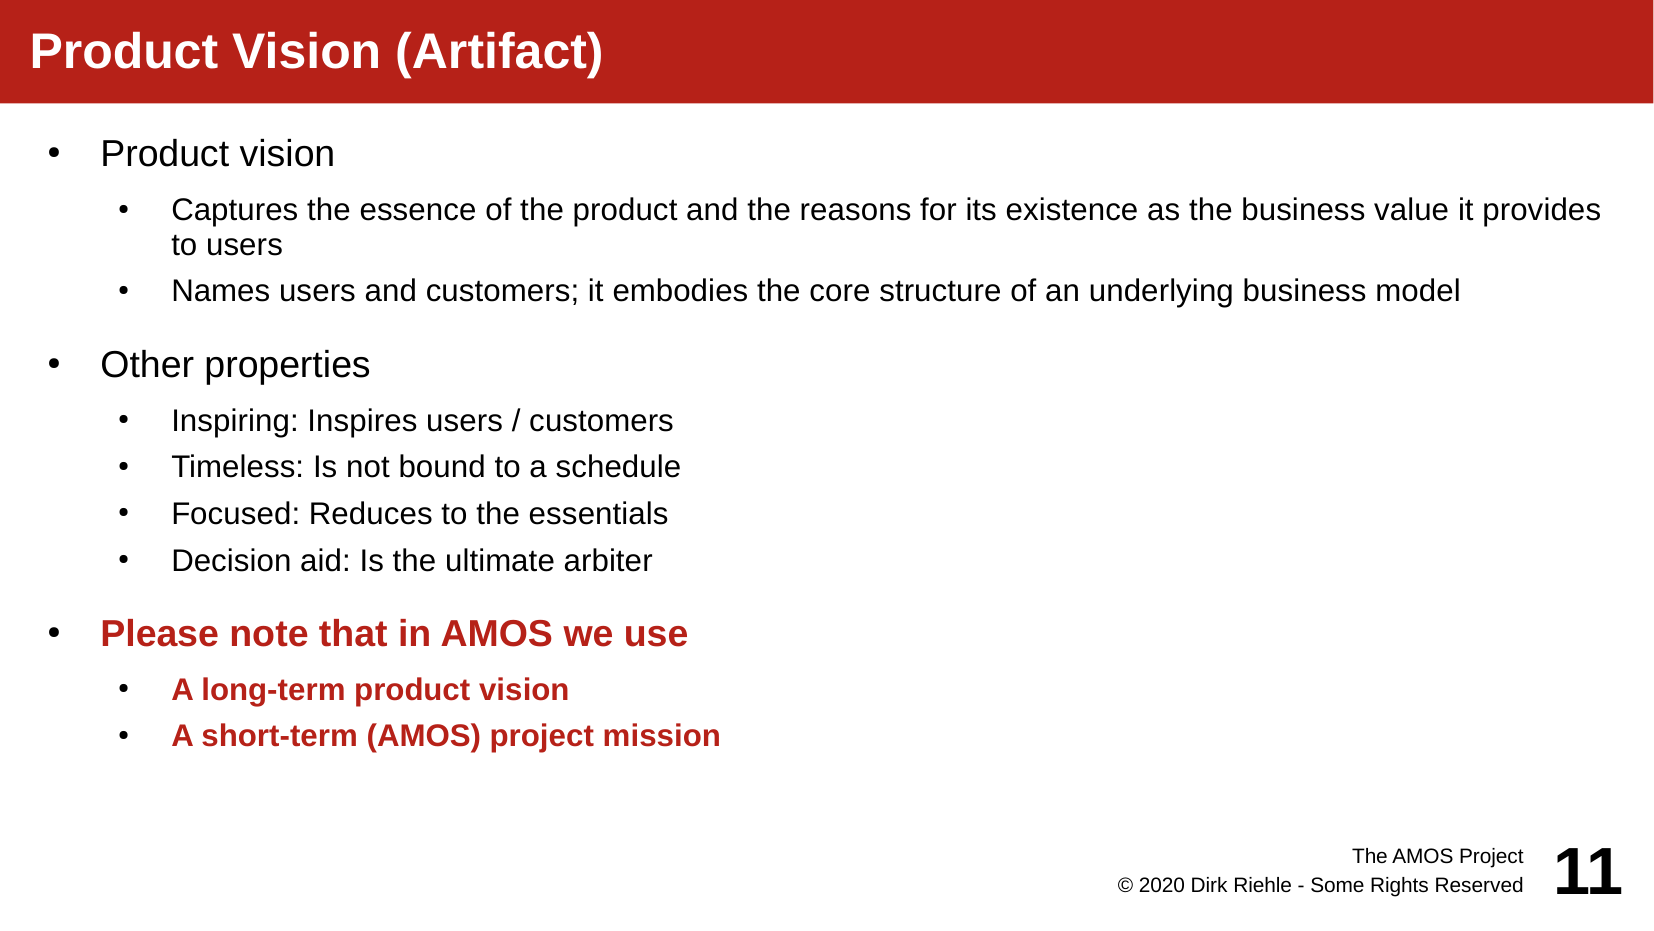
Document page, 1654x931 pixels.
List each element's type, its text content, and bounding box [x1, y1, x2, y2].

title Product Vision (Artifact) [0, 0, 1654, 104]
list Product vision Captures the essence of the product and the reasons for its existence as the business value it provides to users Names users and customers; it embodies the core structure of an underlying business model Other properties Inspiring: Inspires users / customers Timeless: Is not bound to a schedule Focused: Reduces to the essentials Decision aid: Is the ultimate arbiter Please note that in AMOS we use A long-term product vision A short-term (AMOS) project mission [29, 132, 1625, 798]
